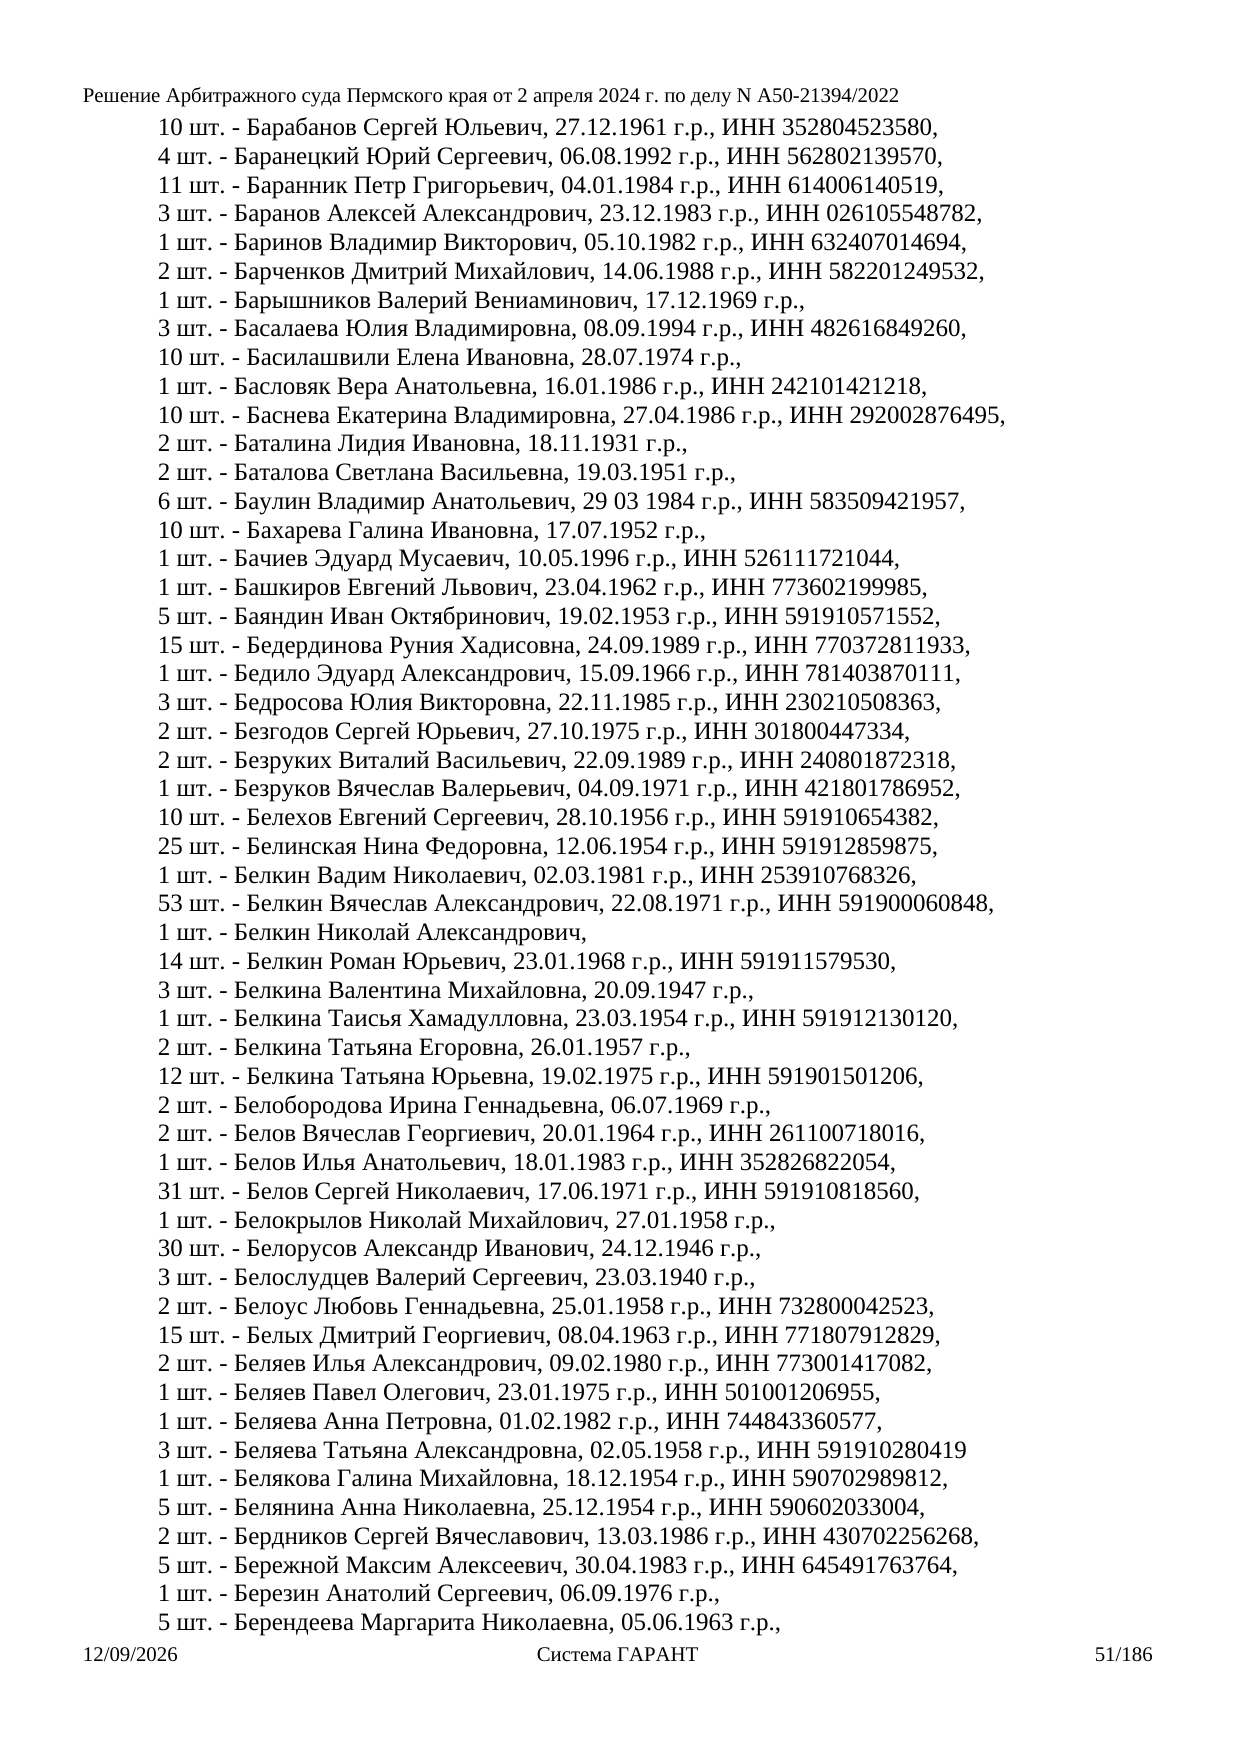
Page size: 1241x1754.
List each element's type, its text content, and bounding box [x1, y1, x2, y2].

text 2 шт. - Безгодов Сергей Юрьевич, 27.10.1975 г.р., ИНН 301800447334, [83, 716, 1157, 745]
text 10 шт. - Бахарева Галина Ивановна, 17.07.1952 г.р., [83, 515, 1157, 543]
text 1 шт. - Белкина Таисья Хамадулловна, 23.03.1954 г.р., ИНН 591912130120, [83, 1003, 1157, 1032]
text 1 шт. - Баринов Владимир Викторович, 05.10.1982 г.р., ИНН 632407014694, [83, 227, 1157, 256]
text 3 шт. - Бедросова Юлия Викторовна, 22.11.1985 г.р., ИНН 230210508363, [83, 687, 1157, 716]
text 5 шт. - Белянина Анна Николаевна, 25.12.1954 г.р., ИНН 590602033004, [83, 1492, 1157, 1521]
text 5 шт. - Бережной Максим Алексеевич, 30.04.1983 г.р., ИНН 645491763764, [83, 1550, 1157, 1578]
text 4 шт. - Баранецкий Юрий Сергеевич, 06.08.1992 г.р., ИНН 562802139570, [83, 141, 1157, 170]
text 5 шт. - Берендеева Маргарита Николаевна, 05.06.1963 г.р., [83, 1607, 1157, 1636]
text 15 шт. - Белых Дмитрий Георгиевич, 08.04.1963 г.р., ИНН 771807912829, [83, 1320, 1157, 1348]
text 1 шт. - Березин Анатолий Сергеевич, 06.09.1976 г.р., [83, 1578, 1157, 1607]
text 11 шт. - Баранник Петр Григорьевич, 04.01.1984 г.р., ИНН 614006140519, [83, 170, 1157, 198]
text 3 шт. - Беляева Татьяна Александровна, 02.05.1958 г.р., ИНН 591910280419 [83, 1435, 1157, 1463]
text 1 шт. - Белкин Вадим Николаевич, 02.03.1981 г.р., ИНН 253910768326, [83, 860, 1157, 888]
text 6 шт. - Баулин Владимир Анатольевич, 29 03 1984 г.р., ИНН 583509421957, [83, 486, 1157, 515]
text 1 шт. - Беляев Павел Олегович, 23.01.1975 г.р., ИНН 501001206955, [83, 1377, 1157, 1406]
text 1 шт. - Белов Илья Анатольевич, 18.01.1983 г.р., ИНН 352826822054, [83, 1147, 1157, 1176]
text 1 шт. - Бачиев Эдуард Мусаевич, 10.05.1996 г.р., ИНН 526111721044, [83, 543, 1157, 572]
text 1 шт. - Белкин Николай Александрович, [83, 917, 1157, 946]
text 1 шт. - Беляева Анна Петровна, 01.02.1982 г.р., ИНН 744843360577, [83, 1406, 1157, 1435]
text 15 шт. - Бедердинова Руния Хадисовна, 24.09.1989 г.р., ИНН 770372811933, [83, 630, 1157, 658]
text 1 шт. - Басловяк Вера Анатольевна, 16.01.1986 г.р., ИНН 242101421218, [83, 371, 1157, 400]
text 2 шт. - Беляев Илья Александрович, 09.02.1980 г.р., ИНН 773001417082, [83, 1348, 1157, 1377]
text 1 шт. - Безруков Вячеслав Валерьевич, 04.09.1971 г.р., ИНН 421801786952, [83, 773, 1157, 802]
text 2 шт. - Безруких Виталий Васильевич, 22.09.1989 г.р., ИНН 240801872318, [83, 745, 1157, 773]
text 10 шт. - Басилашвили Елена Ивановна, 28.07.1974 г.р., [83, 342, 1157, 371]
text 30 шт. - Белорусов Александр Иванович, 24.12.1946 г.р., [83, 1233, 1157, 1262]
text 53 шт. - Белкин Вячеслав Александрович, 22.08.1971 г.р., ИНН 591900060848, [83, 888, 1157, 917]
text 1 шт. - Барышников Валерий Вениаминович, 17.12.1969 г.р., [83, 285, 1157, 313]
text 2 шт. - Баталина Лидия Ивановна, 18.11.1931 г.р., [83, 428, 1157, 457]
text 1 шт. - Башкиров Евгений Львович, 23.04.1962 г.р., ИНН 773602199985, [83, 572, 1157, 601]
text 2 шт. - Белоус Любовь Геннадьевна, 25.01.1958 г.р., ИНН 732800042523, [83, 1291, 1157, 1320]
text 5 шт. - Баяндин Иван Октябринович, 19.02.1953 г.р., ИНН 591910571552, [83, 601, 1157, 630]
text 12 шт. - Белкина Татьяна Юрьевна, 19.02.1975 г.р., ИНН 591901501206, [83, 1061, 1157, 1090]
text 2 шт. - Белкина Татьяна Егоровна, 26.01.1957 г.р., [83, 1032, 1157, 1061]
text 10 шт. - Белехов Евгений Сергеевич, 28.10.1956 г.р., ИНН 591910654382, [83, 802, 1157, 831]
text 10 шт. - Баснева Екатерина Владимировна, 27.04.1986 г.р., ИНН 292002876495, [83, 400, 1157, 428]
text 2 шт. - Белов Вячеслав Георгиевич, 20.01.1964 г.р., ИНН 261100718016, [83, 1118, 1157, 1147]
text 14 шт. - Белкин Роман Юрьевич, 23.01.1968 г.р., ИНН 591911579530, [83, 946, 1157, 975]
text 2 шт. - Барченков Дмитрий Михайлович, 14.06.1988 г.р., ИНН 582201249532, [83, 256, 1157, 285]
text 1 шт. - Белякова Галина Михайловна, 18.12.1954 г.р., ИНН 590702989812, [83, 1463, 1157, 1492]
text 2 шт. - Баталова Светлана Васильевна, 19.03.1951 г.р., [83, 457, 1157, 486]
text 31 шт. - Белов Сергей Николаевич, 17.06.1971 г.р., ИНН 591910818560, [83, 1176, 1157, 1205]
text 1 шт. - Белокрылов Николай Михайлович, 27.01.1958 г.р., [83, 1205, 1157, 1233]
text 3 шт. - Белкина Валентина Михайловна, 20.09.1947 г.р., [83, 975, 1157, 1003]
text 2 шт. - Белобородова Ирина Геннадьевна, 06.07.1969 г.р., [83, 1090, 1157, 1118]
text 3 шт. - Баранов Алексей Александрович, 23.12.1983 г.р., ИНН 026105548782, [83, 198, 1157, 227]
text 3 шт. - Басалаева Юлия Владимировна, 08.09.1994 г.р., ИНН 482616849260, [83, 313, 1157, 342]
text 10 шт. - Барабанов Сергей Юльевич, 27.12.1961 г.р., ИНН 352804523580, [83, 112, 1157, 141]
text 3 шт. - Белослудцев Валерий Сергеевич, 23.03.1940 г.р., [83, 1262, 1157, 1291]
text 2 шт. - Бердников Сергей Вячеславович, 13.03.1986 г.р., ИНН 430702256268, [83, 1521, 1157, 1550]
text 25 шт. - Белинская Нина Федоровна, 12.06.1954 г.р., ИНН 591912859875, [83, 831, 1157, 860]
text 1 шт. - Бедило Эдуард Александрович, 15.09.1966 г.р., ИНН 781403870111, [83, 658, 1157, 687]
